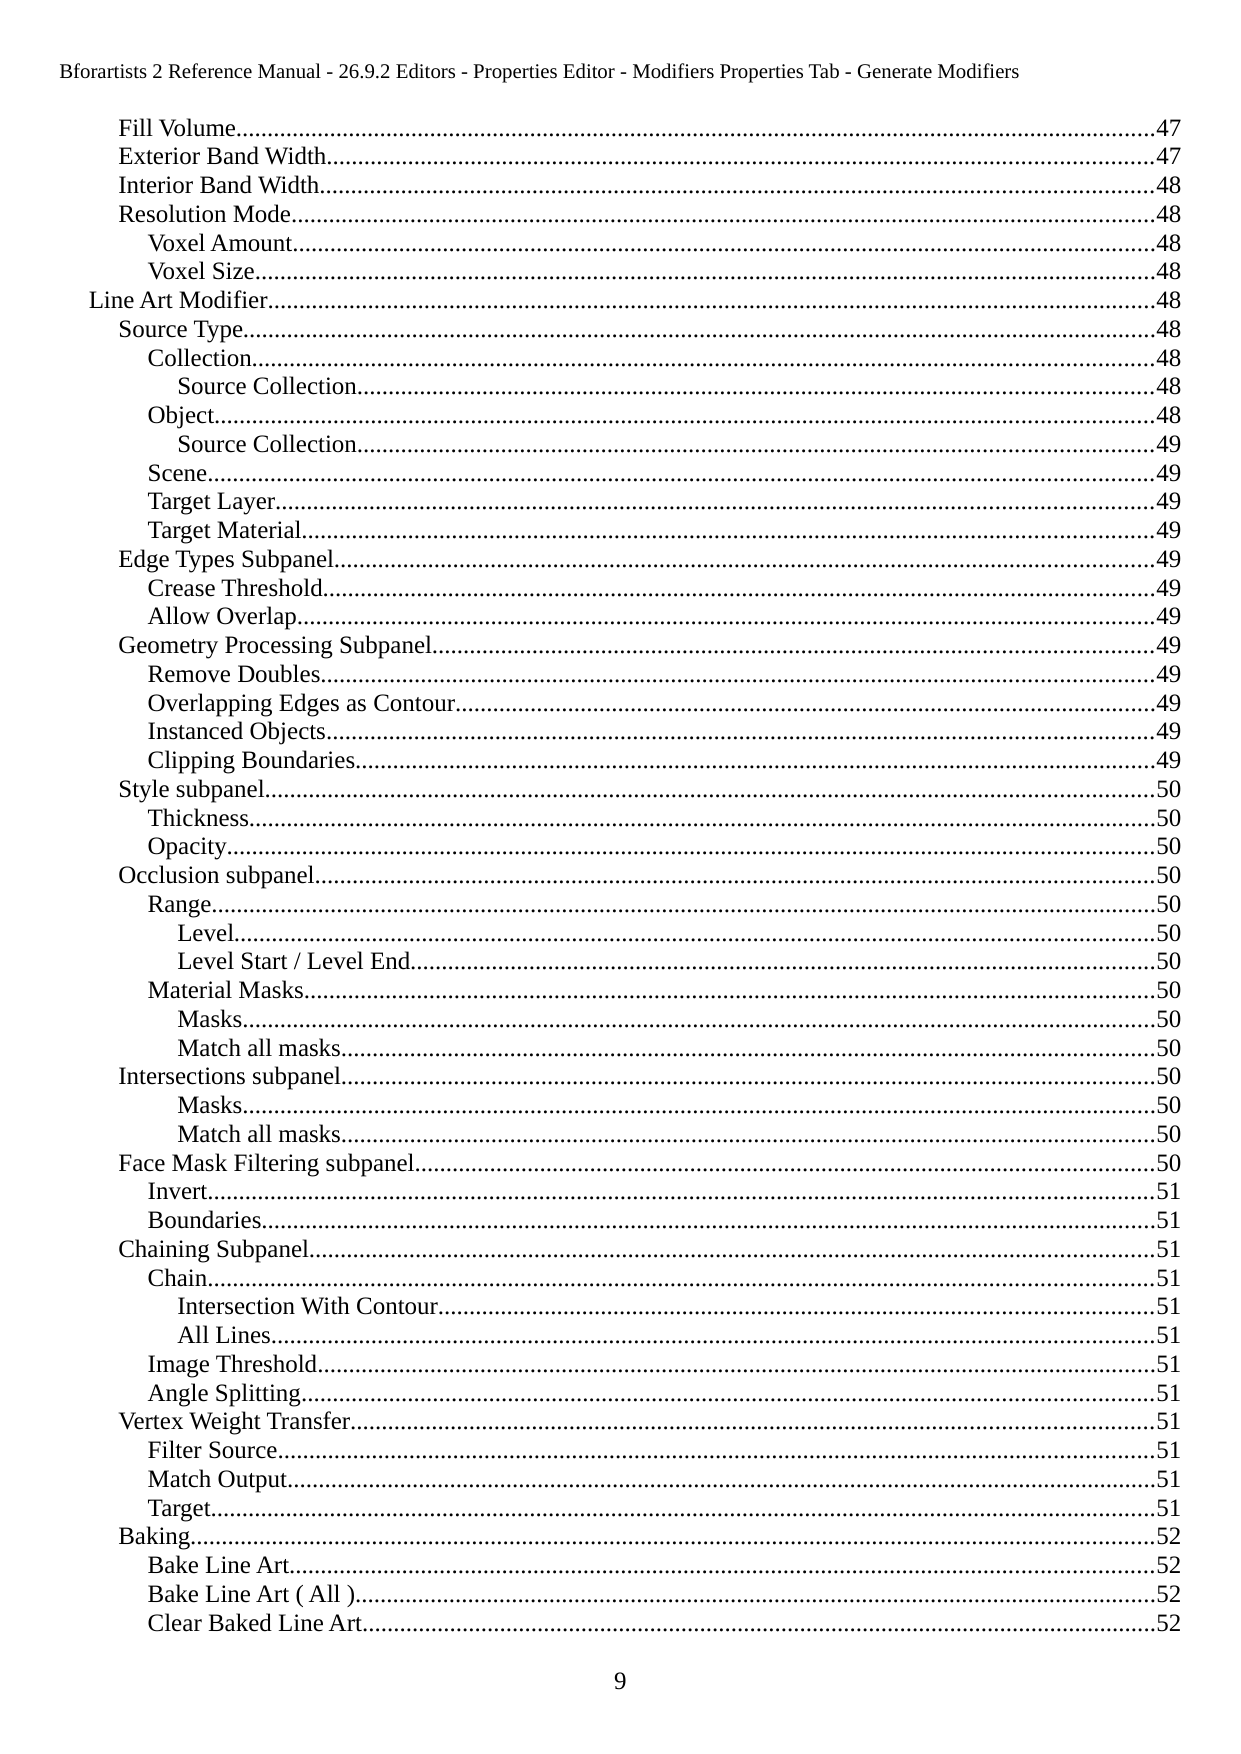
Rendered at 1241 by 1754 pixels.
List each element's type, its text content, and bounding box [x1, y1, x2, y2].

text Edge Types Subpanel 49 [118, 544, 1181, 573]
text Source Collection 49 [177, 429, 1181, 458]
text Line Art Modifier 48 [88, 285, 1181, 314]
text Voxel Size 48 [147, 256, 1181, 285]
text Image Threshold 51 [147, 1349, 1181, 1378]
text All Lines 51 [177, 1320, 1181, 1349]
text Material Masks 50 [147, 975, 1181, 1004]
text Interior Band Width 48 [118, 170, 1181, 199]
text Opacity 50 [147, 831, 1181, 860]
text Clear Baked Line Art 52 [147, 1608, 1181, 1636]
text Chain 51 [147, 1263, 1181, 1291]
text Resolution Mode 48 [118, 199, 1181, 228]
text Filter Source 51 [147, 1435, 1181, 1464]
text Baking 52 [118, 1521, 1181, 1550]
text Target Material 49 [147, 515, 1181, 544]
text Scene 49 [147, 458, 1181, 486]
text Overlapping Edges as Contour 49 [147, 688, 1181, 716]
text Source Collection 48 [177, 371, 1181, 400]
text Instanced Objects 49 [147, 716, 1181, 745]
text Exterior Band Width 47 [118, 141, 1181, 170]
text Range 50 [147, 889, 1181, 918]
text Clipping Boundaries 49 [147, 745, 1181, 774]
text Target Layer 49 [147, 486, 1181, 515]
text Thickness 50 [147, 803, 1181, 831]
text Invert 51 [147, 1176, 1181, 1205]
text Allow Overlap 49 [147, 601, 1181, 630]
text Chaining Subpanel 51 [118, 1234, 1181, 1263]
text Angle Splitting 51 [147, 1378, 1181, 1406]
text Masks 50 [177, 1090, 1181, 1119]
text Match all masks 50 [177, 1033, 1181, 1061]
text Collection 48 [147, 343, 1181, 371]
text Source Type 48 [118, 314, 1181, 343]
text Remove Doubles 49 [147, 659, 1181, 688]
text Target 51 [147, 1493, 1181, 1521]
text Fill Volume 47 [118, 113, 1181, 141]
text Match Output 51 [147, 1464, 1181, 1493]
text Face Mask Filtering subpanel 50 [118, 1148, 1181, 1176]
text Level Start / Level End 50 [177, 946, 1181, 975]
text Voxel Amount 48 [147, 228, 1181, 256]
text Intersection With Contour 51 [177, 1291, 1181, 1320]
text Bake Line Art ( All ) 52 [147, 1579, 1181, 1608]
text Intersections subpanel 50 [118, 1061, 1181, 1090]
text Geometry Processing Subpanel 49 [118, 630, 1181, 659]
text Crease Threshold 49 [147, 573, 1181, 601]
text Vertex Weight Transfer 51 [118, 1406, 1181, 1435]
text Match all masks 50 [177, 1119, 1181, 1148]
text Boundaries 51 [147, 1205, 1181, 1234]
text Bake Line Art 52 [147, 1550, 1181, 1579]
text Object 48 [147, 400, 1181, 429]
text Level 50 [177, 918, 1181, 946]
text Style subpanel 50 [118, 774, 1181, 803]
text Occlusion subpanel 50 [118, 860, 1181, 889]
text Masks 50 [177, 1004, 1181, 1033]
